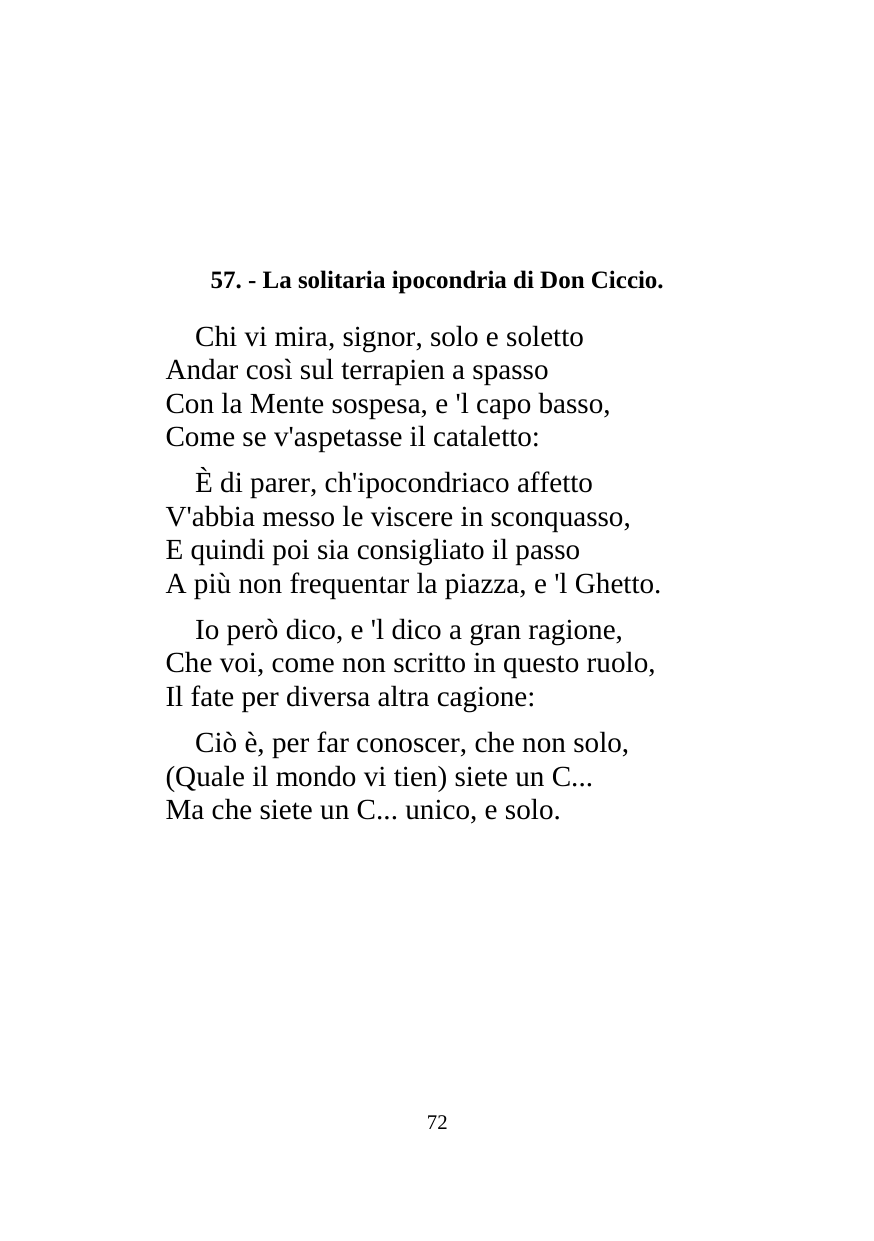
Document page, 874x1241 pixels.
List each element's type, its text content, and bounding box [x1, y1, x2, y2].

text È di parer, ch'ipocondriaco affetto V'abbia messo le viscere in sconquasso, E quindi poi sia consigliato il passo A più non frequentar la piazza, e 'l Ghetto. [165, 465, 768, 599]
text Io però dico, e 'l dico a gran ragione, Che voi, come non scritto in questo ruolo, Il fate per diversa altra cagione: [165, 612, 768, 713]
text 57. - La solitaria ipocondria di Don Ciccio. [106, 265, 768, 294]
text Chi vi mira, signor, solo e soletto Andar così sul terrapien a spasso Con la Mente sospesa, e 'l capo basso, Come se v'aspetasse il cataletto: [165, 319, 768, 453]
text Ciò è, per far conoscer, che non solo, (Quale il mondo vi tien) siete un C... Ma che siete un C... unico, e solo. [165, 725, 768, 826]
